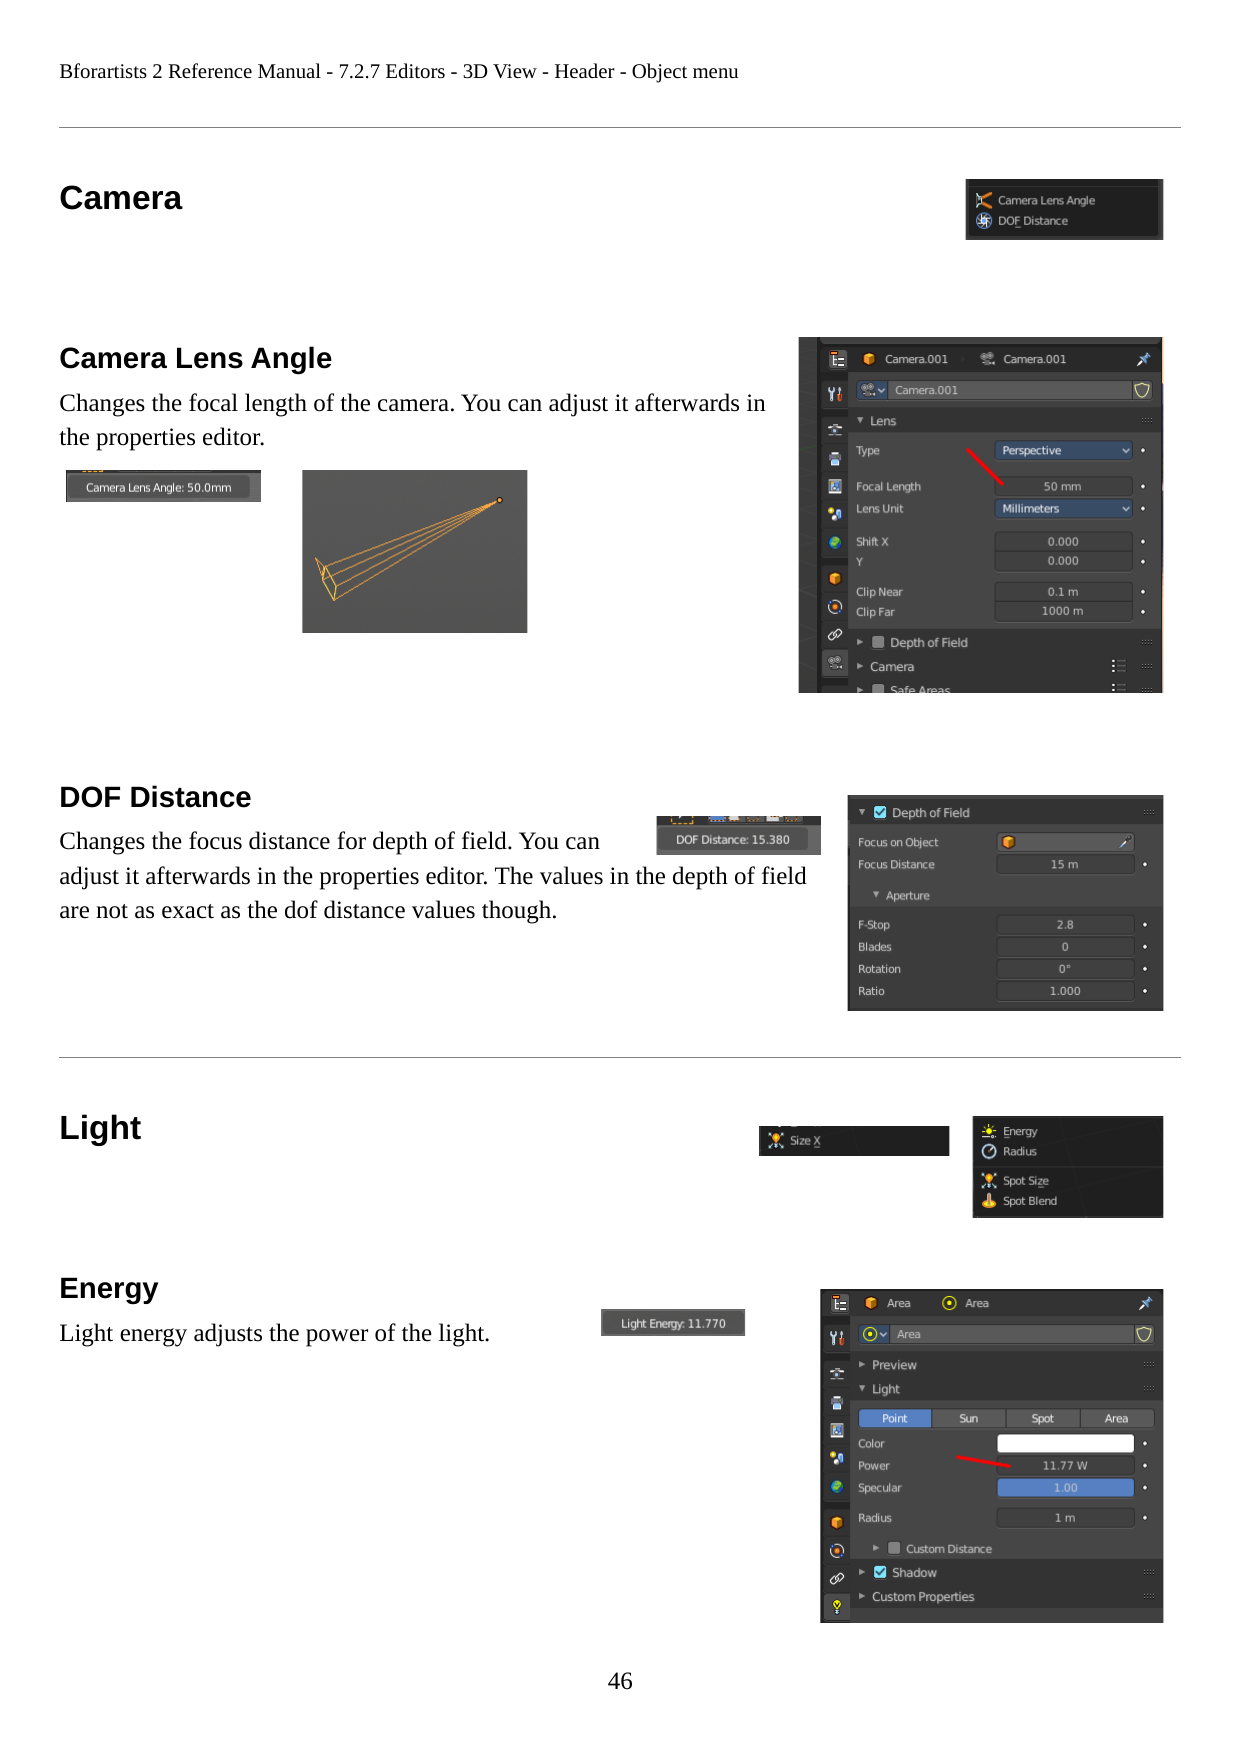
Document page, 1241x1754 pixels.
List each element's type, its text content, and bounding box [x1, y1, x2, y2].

picture [798, 337, 1164, 693]
picture [972, 1116, 1164, 1218]
text Changes the focus distance for depth of field. You can adjust it afterwards in the properties editor. The values in the depth of field are not as exact as the dof distance values though. [59, 826, 847, 924]
picture [759, 1126, 950, 1156]
picture [66, 470, 261, 502]
subtitle Camera [59, 178, 1181, 216]
subtitle Camera Lens Angle [59, 341, 798, 375]
subtitle Energy [59, 1271, 1181, 1305]
picture [601, 1309, 746, 1336]
subtitle Light [59, 1108, 1181, 1146]
picture [965, 179, 1164, 240]
subtitle [1164, 341, 1181, 375]
picture [656, 816, 821, 855]
subtitle DOF Distance [59, 780, 1181, 814]
picture [302, 470, 528, 633]
text Changes the focal length of the camera. You can adjust it afterwards in the properties editor. [59, 388, 798, 451]
picture [847, 795, 1164, 1011]
text Light energy adjusts the power of the light. [59, 1318, 820, 1346]
